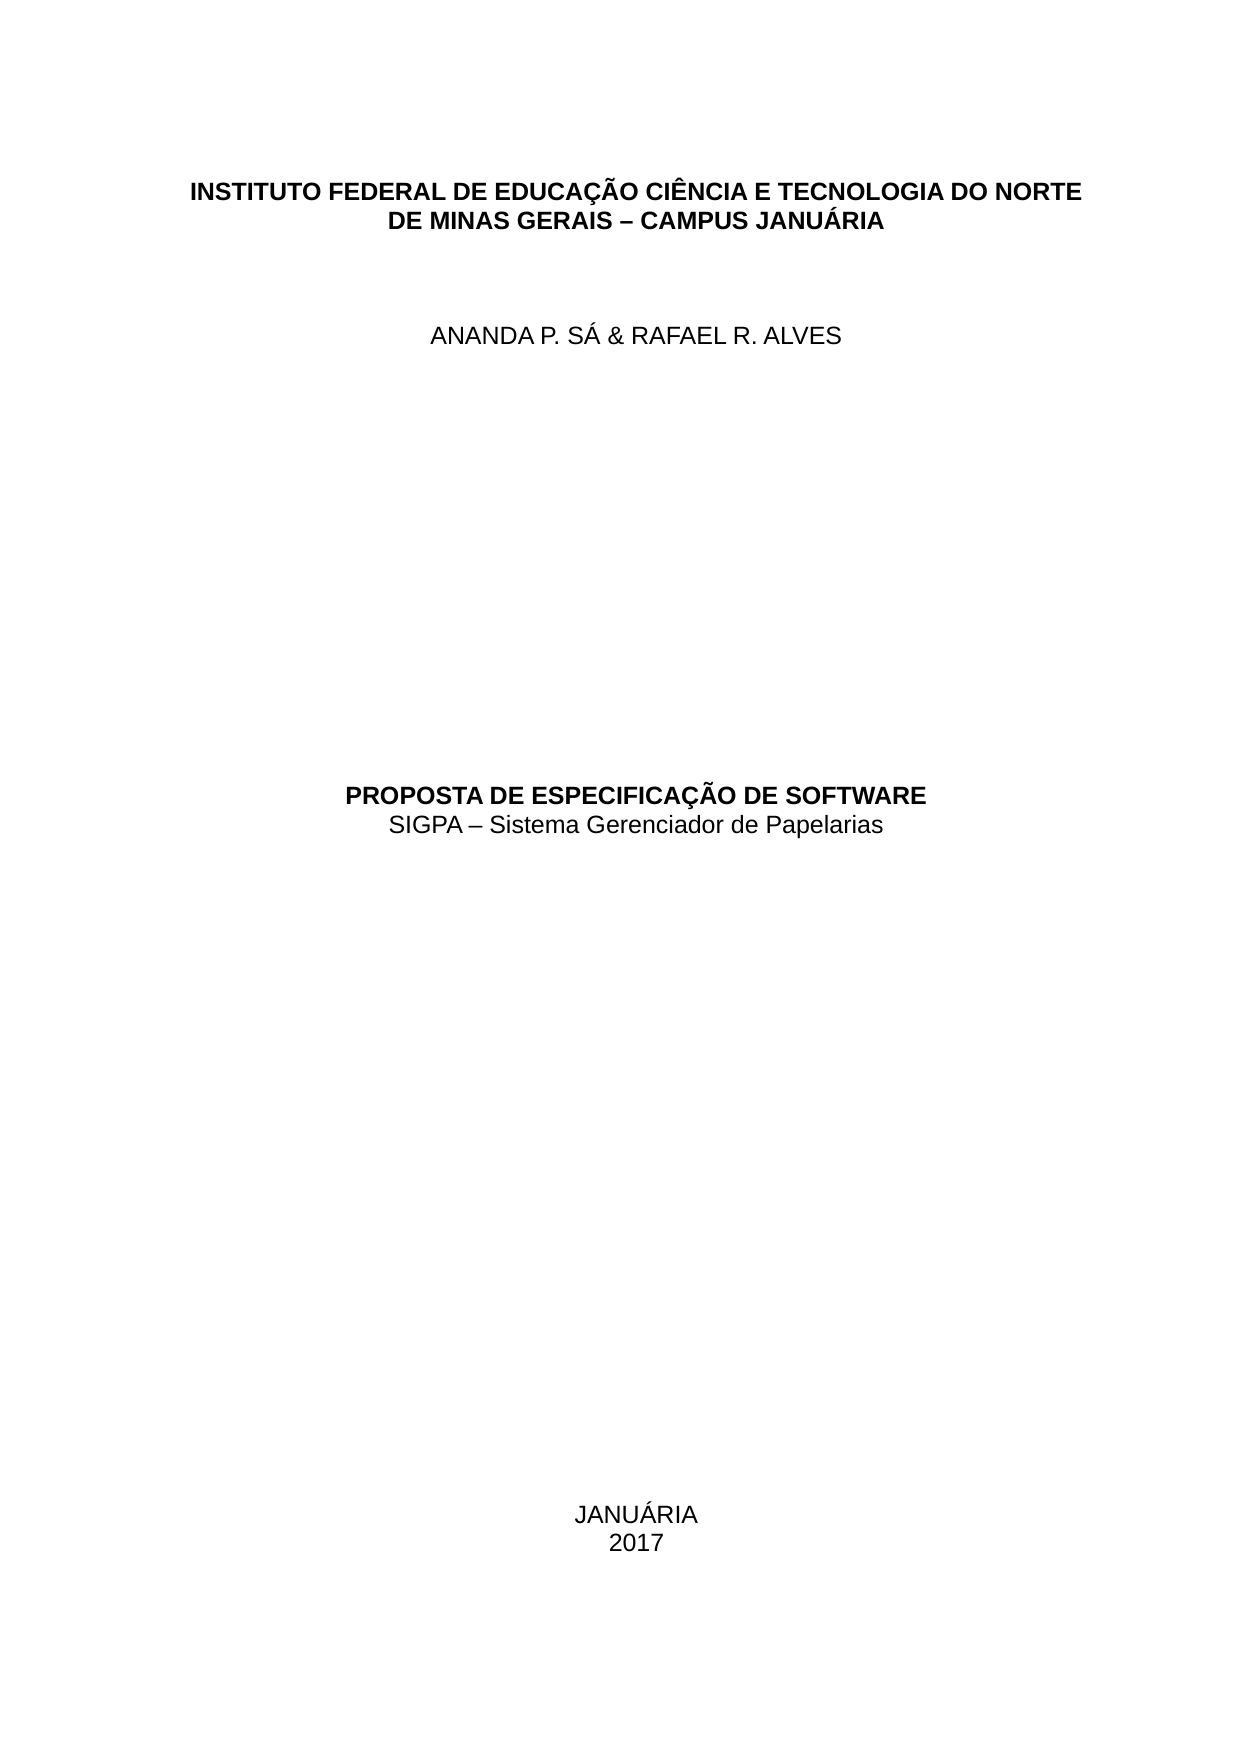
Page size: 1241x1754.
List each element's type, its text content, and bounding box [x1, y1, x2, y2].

text JANUÁRIA [180, 1500, 1092, 1528]
text ANANDA P. SÁ & RAFAEL R. ALVES [180, 321, 1092, 350]
text INSTITUTO FEDERAL DE EDUCAÇÃO CIÊNCIA E TECNOLOGIA DO NORTE DE MINAS GERAIS – CAMPUS JANUÁRIA [180, 177, 1092, 235]
text PROPOSTA DE ESPECIFICAÇÃO DE SOFTWARE [180, 781, 1092, 810]
text 2017 [180, 1528, 1092, 1557]
text SIGPA – Sistema Gerenciador de Papelarias [180, 810, 1092, 838]
